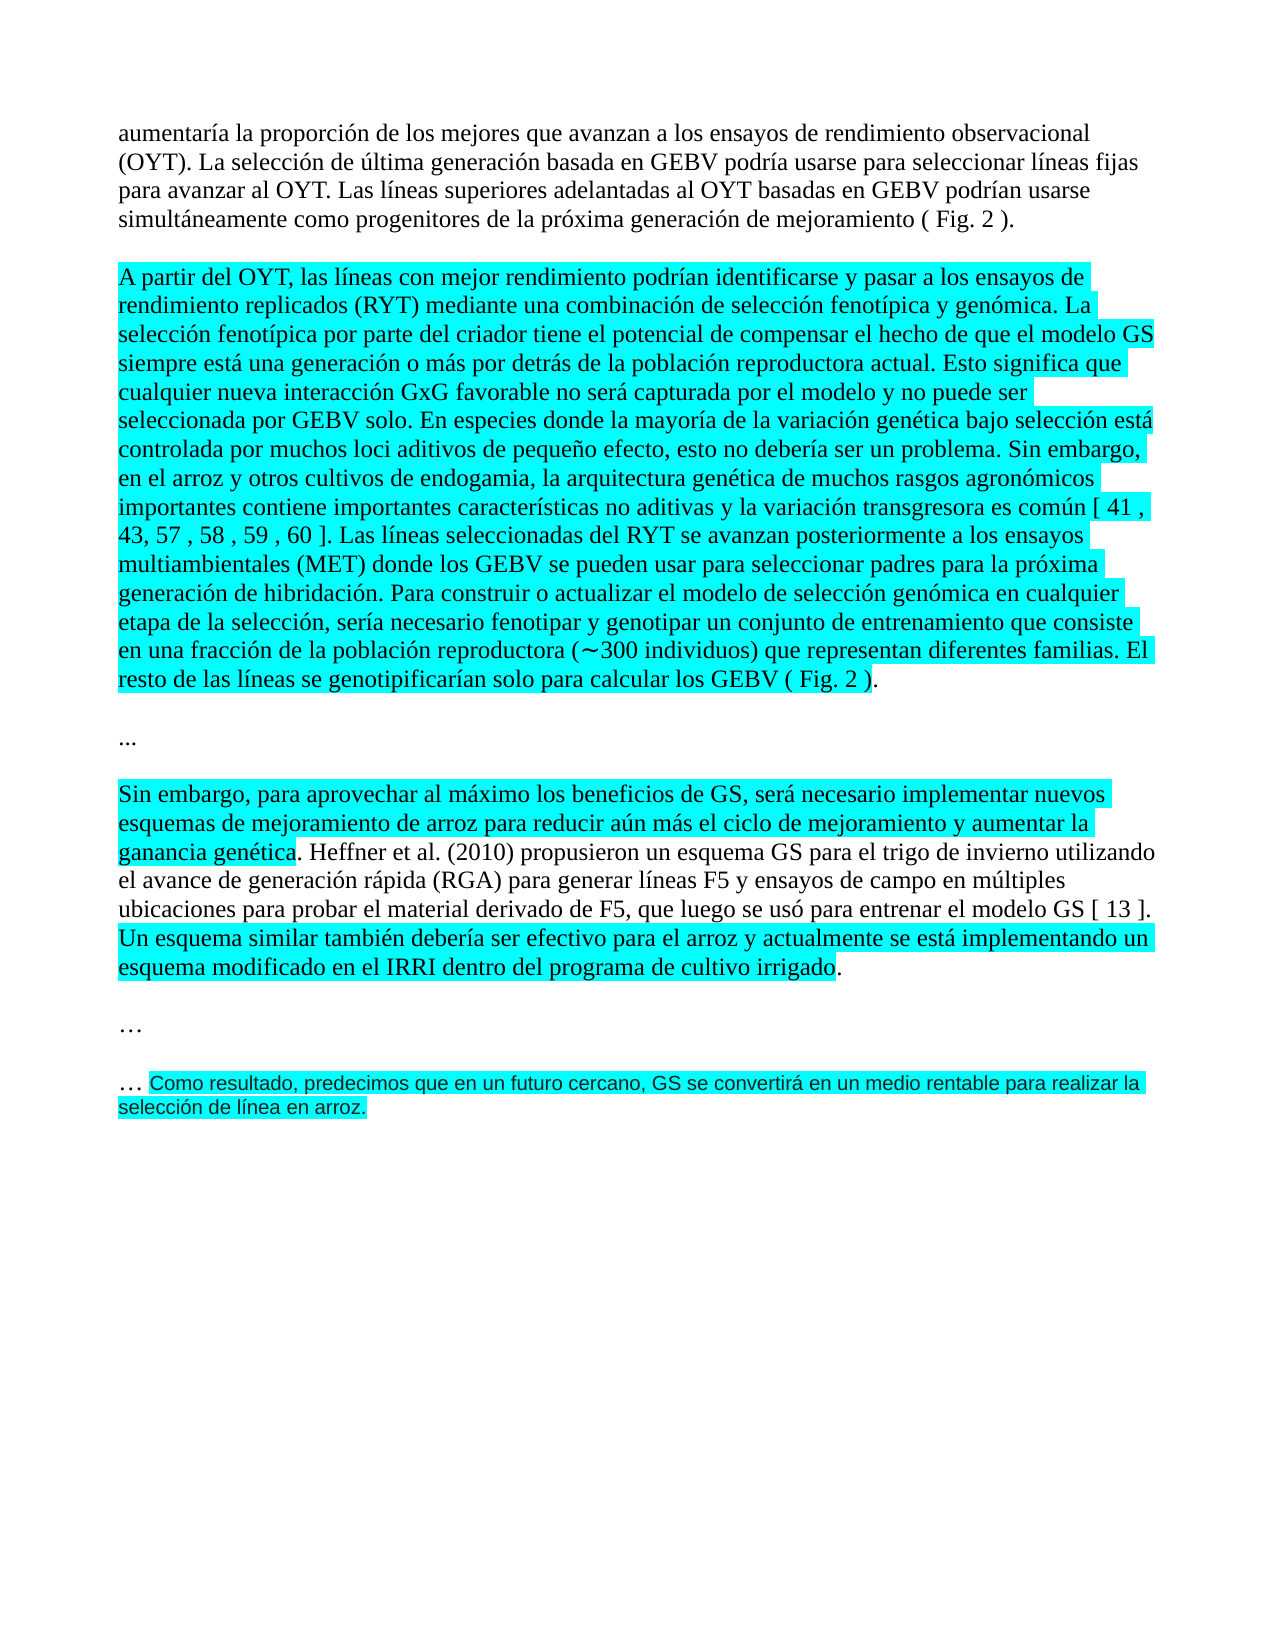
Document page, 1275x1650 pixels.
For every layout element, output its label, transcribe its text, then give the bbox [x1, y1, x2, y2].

text A partir del OYT, las líneas con mejor rendimiento podrían identificarse y pasar a los ensayos de rendimiento replicados (RYT) mediante una combinación de selección fenotípica y genómica. La selección fenotípica por parte del criador tiene el potencial de compensar el hecho de que el modelo GS siempre está una generación o más por detrás de la población reproductora actual. Esto significa que cualquier nueva interacción GxG favorable no será capturada por el modelo y no puede ser seleccionada por GEBV solo. En especies donde la mayoría de la variación genética bajo selección está controlada por muchos loci aditivos de pequeño efecto, esto no debería ser un problema. Sin embargo, en el arroz y otros cultivos de endogamia, la arquitectura genética de muchos rasgos agronómicos importantes contiene importantes características no aditivas y la variación transgresora es común [ 41 , 43, 57 , 58 , 59 , 60 ]. Las líneas seleccionadas del RYT se avanzan posteriormente a los ensayos multiambientales (MET) donde los GEBV se pueden usar para seleccionar padres para la próxima generación de hibridación. Para construir o actualizar el modelo de selección genómica en cualquier etapa de la selección, sería necesario fenotipar y genotipar un conjunto de entrenamiento que consiste en una fracción de la población reproductora (∼300 individuos) que representan diferentes familias. El resto de las líneas se genotipificarían solo para calcular los GEBV ( Fig. 2 ). [118, 262, 1157, 693]
text aumentaría la proporción de los mejores que avanzan a los ensayos de rendimiento observacional (OYT). La selección de última generación basada en GEBV podría usarse para seleccionar líneas fijas para avanzar al OYT. Las líneas superiores adelantadas al OYT basadas en GEBV podrían usarse simultáneamente como progenitores de la próxima generación de mejoramiento ( Fig. 2 ). [118, 118, 1157, 233]
text ... [118, 722, 1157, 751]
text … Como resultado, predecimos que en un futuro cercano, GS se convertirá en un medio rentable para realizar la selección de línea en arroz. [118, 1067, 1157, 1119]
text Sin embargo, para aprovechar al máximo los beneficios de GS, será necesario implementar nuevos esquemas de mejoramiento de arroz para reducir aún más el ciclo de mejoramiento y aumentar la ganancia genética. Heffner et al. (2010) propusieron un esquema GS para el trigo de invierno utilizando el avance de generación rápida (RGA) para generar líneas F5 y ensayos de campo en múltiples ubicaciones para probar el material derivado de F5, que luego se usó para entrenar el modelo GS [ 13 ]. Un esquema similar también debería ser efectivo para el arroz y actualmente se está implementando un esquema modificado en el IRRI dentro del programa de cultivo irrigado. [118, 779, 1157, 981]
text … [118, 1009, 1157, 1038]
